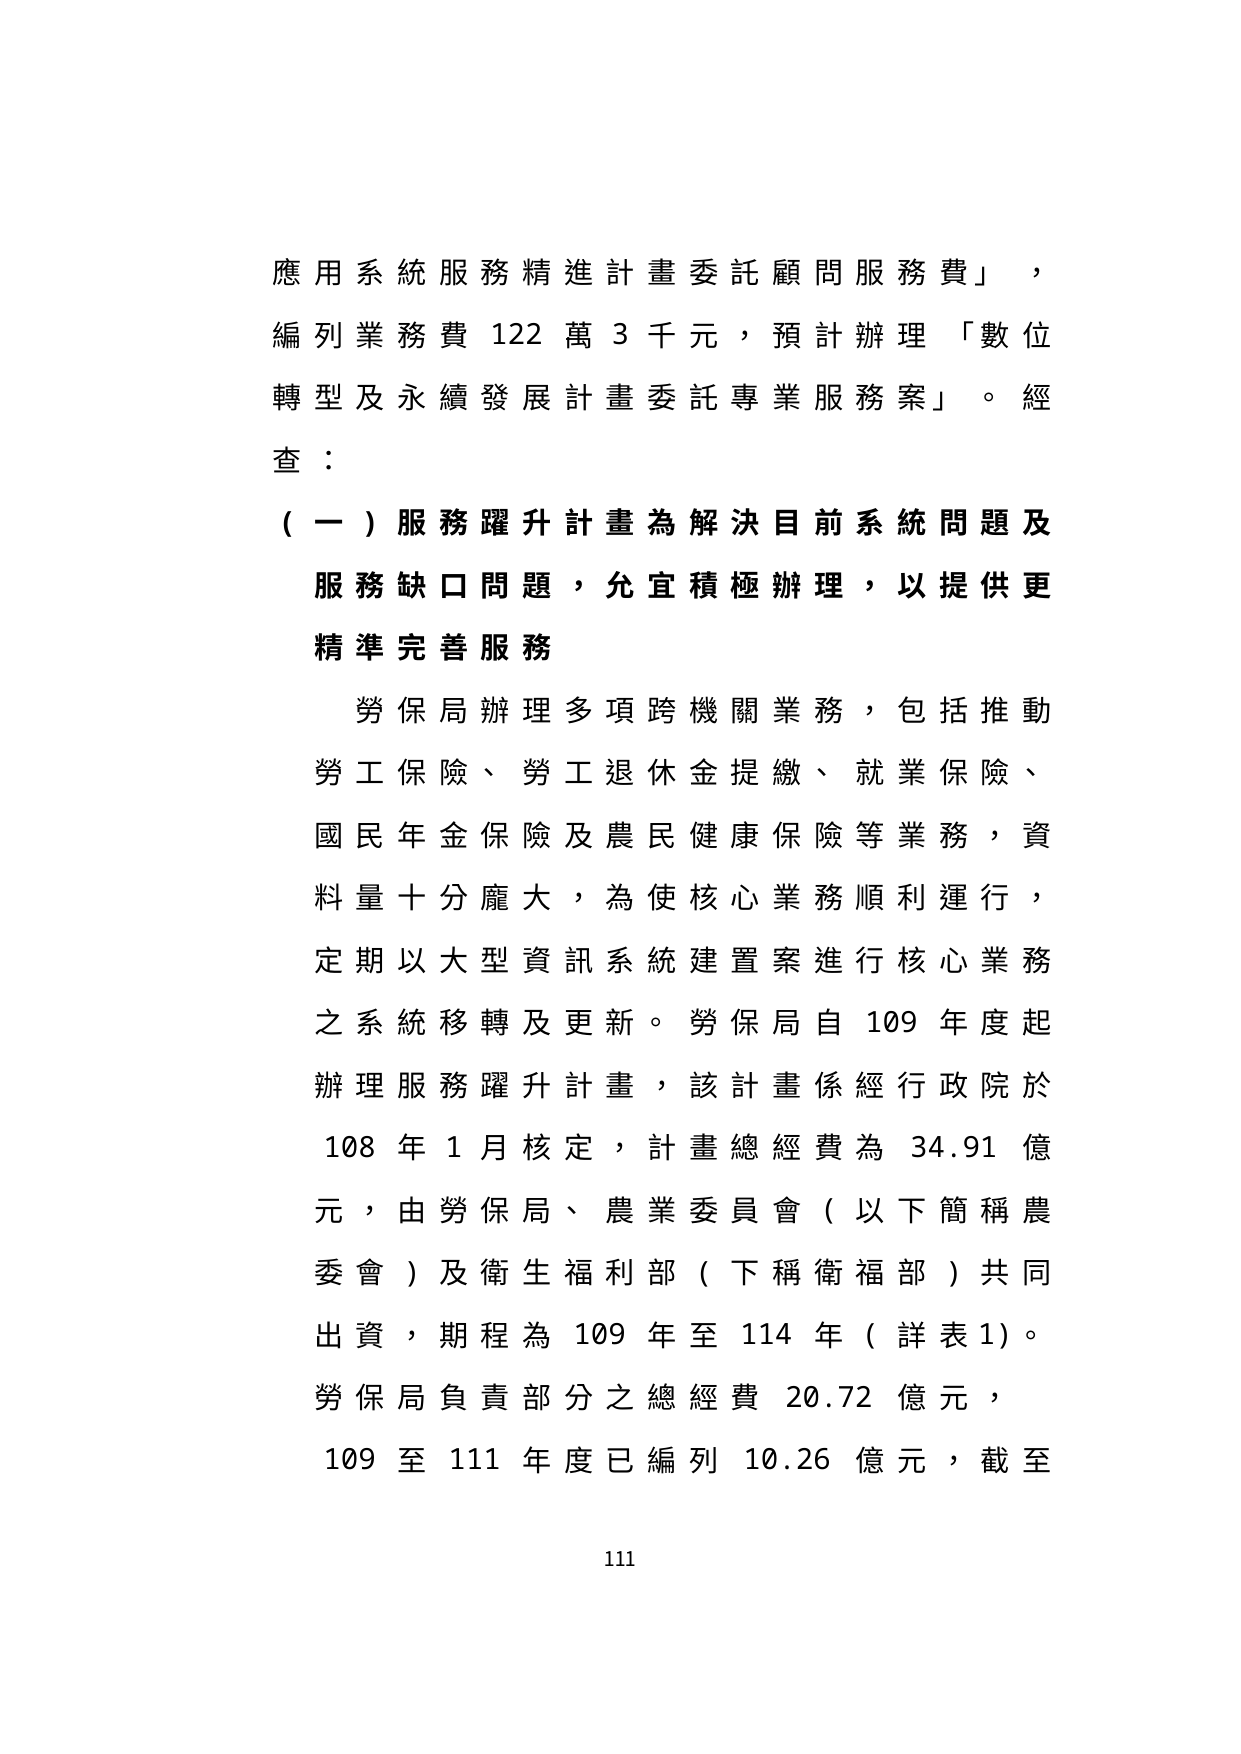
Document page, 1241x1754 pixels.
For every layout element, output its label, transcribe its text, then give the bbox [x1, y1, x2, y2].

text (一)服務躍升計畫為解決目前系統問題及服務缺口問題，允宜積極辦理，以提供更精準完善服務 [242, 479, 1058, 667]
text 應用系統服務精進計畫委託顧問服務費」，編列業務費122萬3千元，預計辦理「數位轉型及永續發展計畫委託專業服務案」。經查： [242, 229, 1058, 479]
text 勞保局辦理多項跨機關業務，包括推動勞工保險、勞工退休金提繳、就業保險、國民年金保險及農民健康保險等業務，資料量十分龐大，為使核心業務順利運行，定期以大型資訊系統建置案進行核心業務之系統移轉及更新。勞保局自109年度起辦理服務躍升計畫，該計畫係經行政院於108年1月核定，計畫總經費為34.91億元，由勞保局、農業委員會(以下簡稱農委會)及衛生福利部(下稱衛福部)共同出資，期程為109年至114年(詳表1)。勞保局負責部分之總經費20.72億元，109至111年度已編列10.26億元，截至 [271, 667, 1058, 1479]
